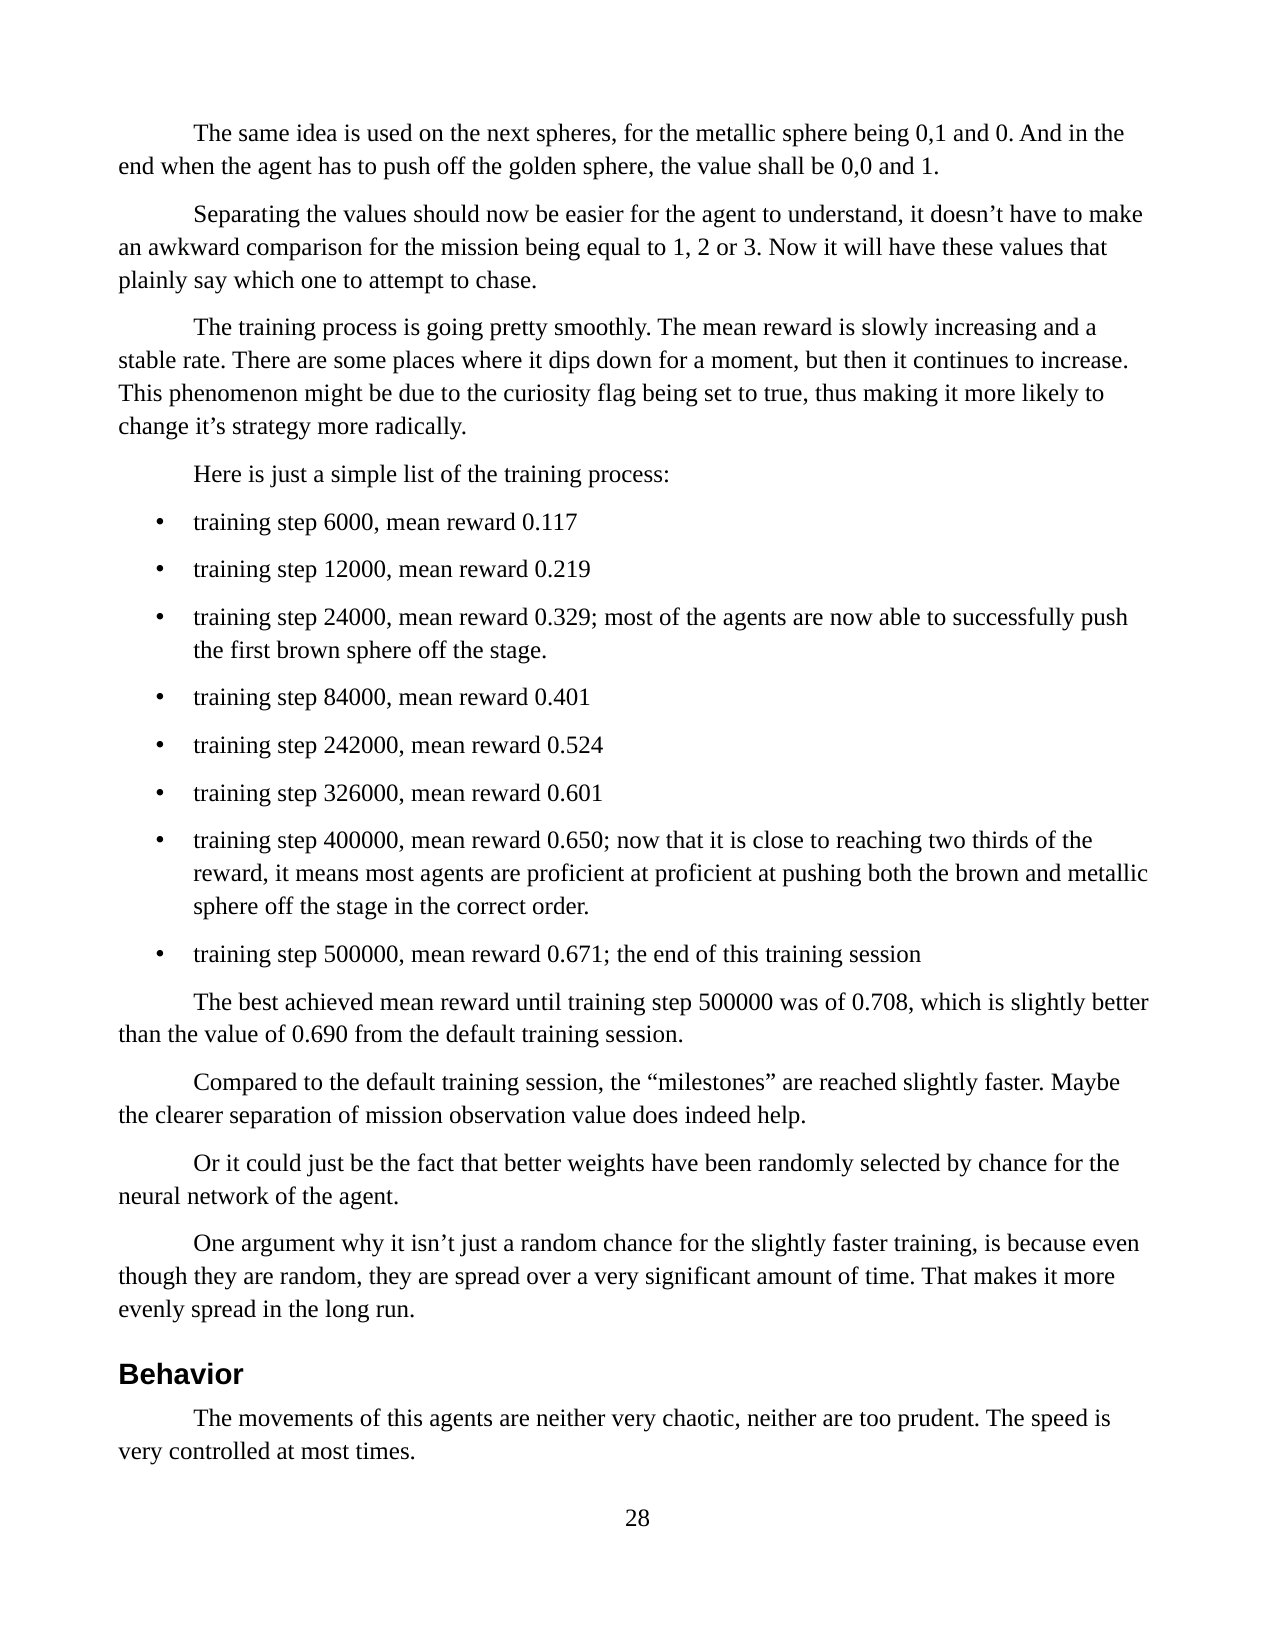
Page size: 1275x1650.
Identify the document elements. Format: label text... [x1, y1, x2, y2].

text Compared to the default training session, the “milestones” are reached slightly faster. Maybe the clearer separation of mission observation value does indeed help. [118, 1067, 1157, 1129]
list training step 326000, mean reward 0.601 [156, 778, 1157, 806]
text The same idea is used on the next spheres, for the metallic sphere being 0,1 and 0. And in the end when the agent has to push off the golden sphere, the value shall be 0,0 and 1. [118, 118, 1157, 180]
text Or it could just be the fact that better weights have been randomly selected by chance for the neural network of the agent. [118, 1148, 1157, 1209]
subtitle Behavior [118, 1357, 1157, 1390]
text Here is just a simple list of the training process: [118, 459, 1157, 488]
list training step 84000, mean reward 0.401 [156, 682, 1157, 711]
text The best achieved mean reward until training step 500000 was of 0.708, which is slightly better than the value of 0.690 from the default training session. [118, 987, 1157, 1048]
text Separating the values should now be easier for the agent to understand, it doesn’t have to make an awkward comparison for the mission being equal to 1, 2 or 3. Now it will have these values that plainly say which one to attempt to chase. [118, 199, 1157, 293]
text The training process is going pretty smoothly. The mean reward is slowly increasing and a stable rate. There are some places where it dips down for a moment, but then it continues to increase. This phenomenon might be due to the curiosity flag being set to true, thus making it more likely to change it’s strategy more radically. [118, 312, 1157, 440]
text The movements of this agents are neither very chaotic, neither are too prudent. The speed is very controlled at most times. [118, 1403, 1157, 1465]
list training step 12000, mean reward 0.219 [156, 554, 1157, 583]
list training step 6000, mean reward 0.117 [156, 507, 1157, 535]
list training step 500000, mean reward 0.671; the end of this training session [156, 939, 1157, 968]
list training step 242000, mean reward 0.524 [156, 730, 1157, 759]
text One argument why it isn’t just a random chance for the slightly faster training, is because even though they are random, they are spread over a very significant amount of time. That makes it more evenly spread in the long run. [118, 1228, 1157, 1323]
list training step 24000, mean reward 0.329; most of the agents are now able to successfully push the first brown sphere off the stage. [156, 602, 1157, 664]
list training step 400000, mean reward 0.650; now that it is close to reaching two thirds of the reward, it means most agents are proficient at proficient at pushing both the brown and metallic sphere off the stage in the correct order. [156, 825, 1157, 920]
